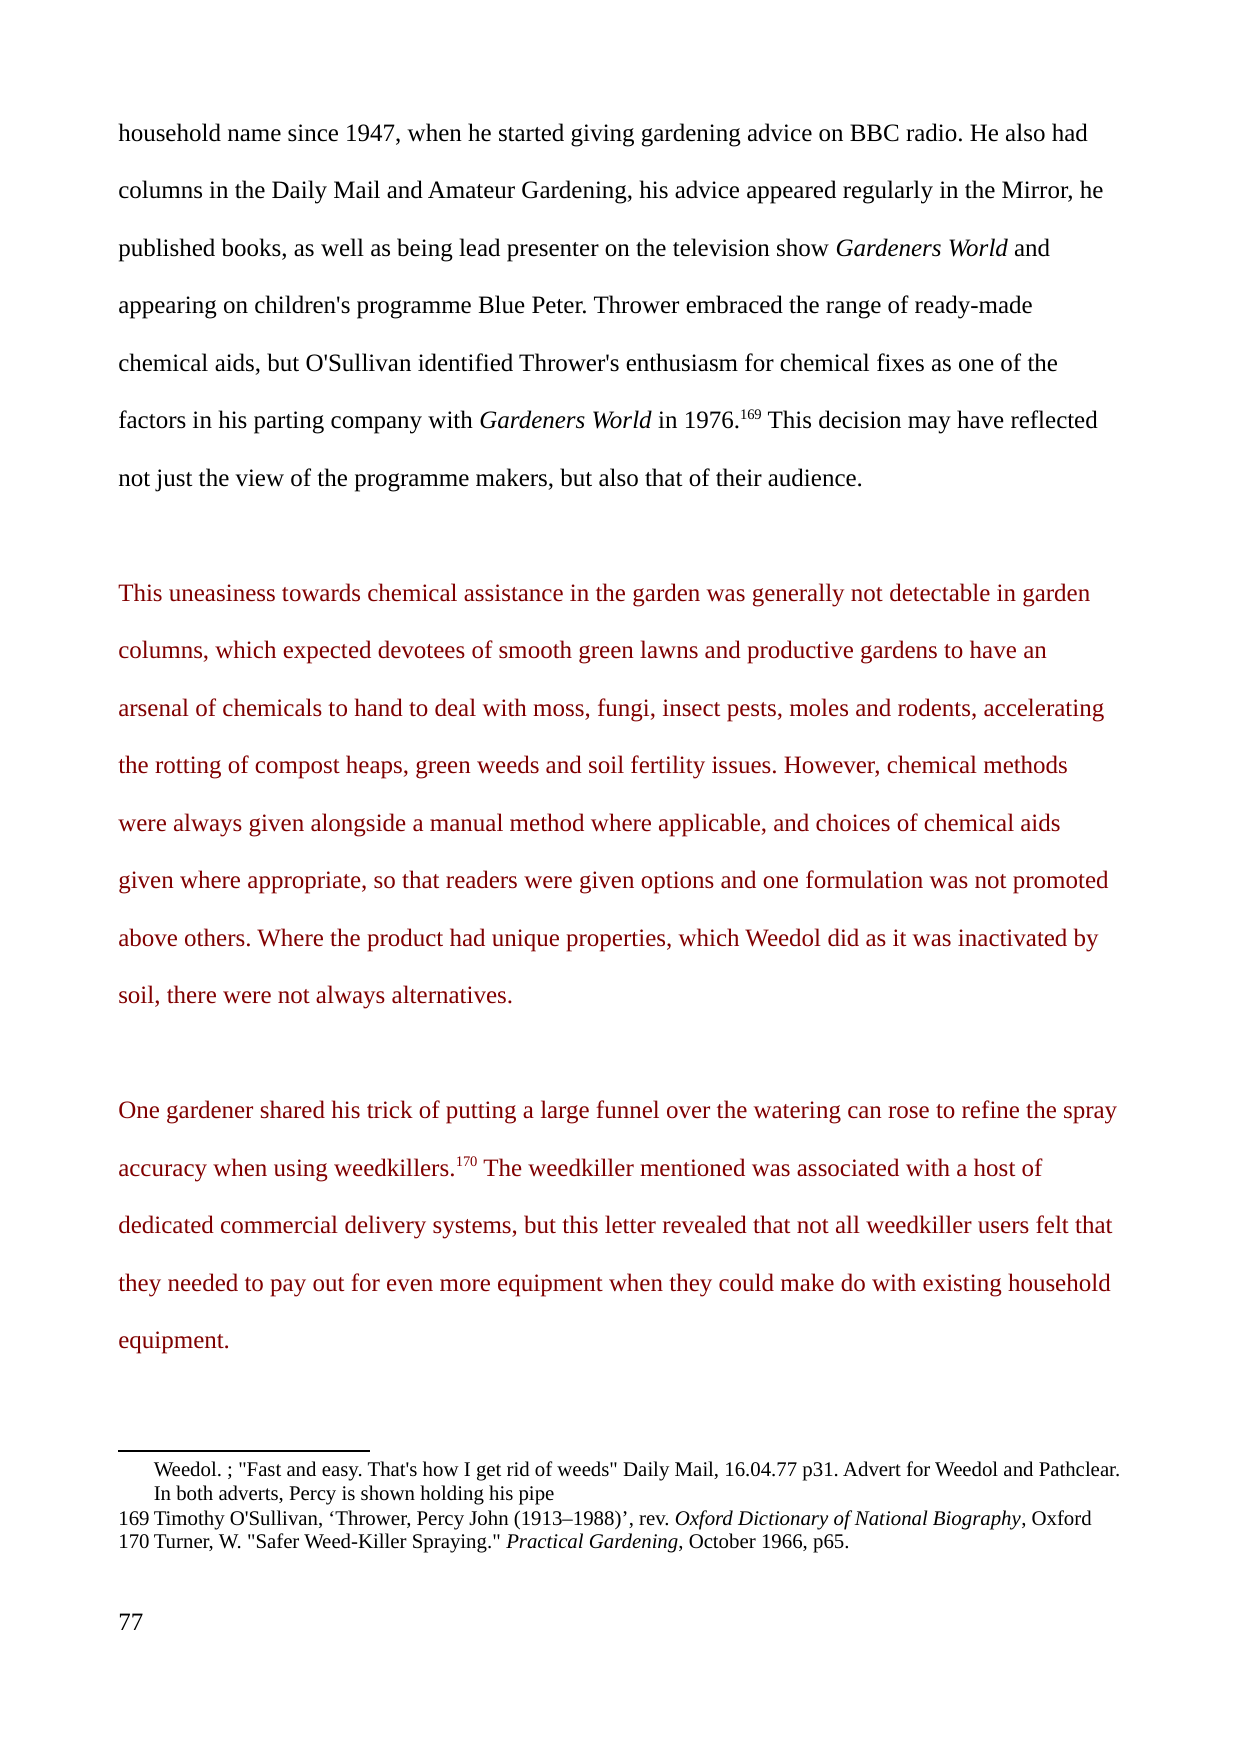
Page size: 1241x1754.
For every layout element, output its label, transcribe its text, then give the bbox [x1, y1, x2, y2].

text Weedol. ; "Fast and easy. That's how I get rid of weeds" Daily Mail, 16.04.77 p31. Advert for Weedol and Pathclear. In both adverts, Percy is shown holding his pipe [118, 1457, 1122, 1505]
text One gardener shared his trick of putting a large funnel over the watering can rose to refine the spray accuracy when using weedkillers. The weedkiller mentioned was associated with a host of dedicated commercial delivery systems, but this letter revealed that not all weedkiller users felt that they needed to pay out for even more equipment when they could make do with existing household equipment. [118, 1096, 1122, 1354]
text Turner, W. "Safer Weed-Killer Spraying." Practical Gardening, October 1966, p65. [118, 1529, 1122, 1553]
text Timothy O'Sullivan, ‘Thrower, Percy John (1913–1988)’, rev. Oxford Dictionary of National Biography, Oxford [118, 1505, 1122, 1529]
text This uneasiness towards chemical assistance in the garden was generally not detectable in garden columns, which expected devotees of smooth green lawns and productive gardens to have an arsenal of chemicals to hand to deal with moss, fungi, insect pests, moles and rodents, accelerating the rotting of compost heaps, green weeds and soil fertility issues. However, chemical methods were always given alongside a manual method where applicable, and choices of chemical aids given where appropriate, so that readers were given options and one formulation was not promoted above others. Where the product had unique properties, which Weedol did as it was inactivated by soil, there were not always alternatives. [118, 578, 1122, 1009]
text household name since 1947, when he started giving gardening advice on BBC radio. He also had columns in the Daily Mail and Amateur Gardening, his advice appeared regularly in the Mirror, he published books, as well as being lead presenter on the television show Gardeners World and appearing on children's programme Blue Peter. Thrower embraced the range of ready-made chemical aids, but O'Sullivan identified Thrower's enthusiasm for chemical fixes as one of the factors in his parting company with Gardeners World in 1976. This decision may have reflected not just the view of the programme makers, but also that of their audience. [118, 118, 1122, 492]
